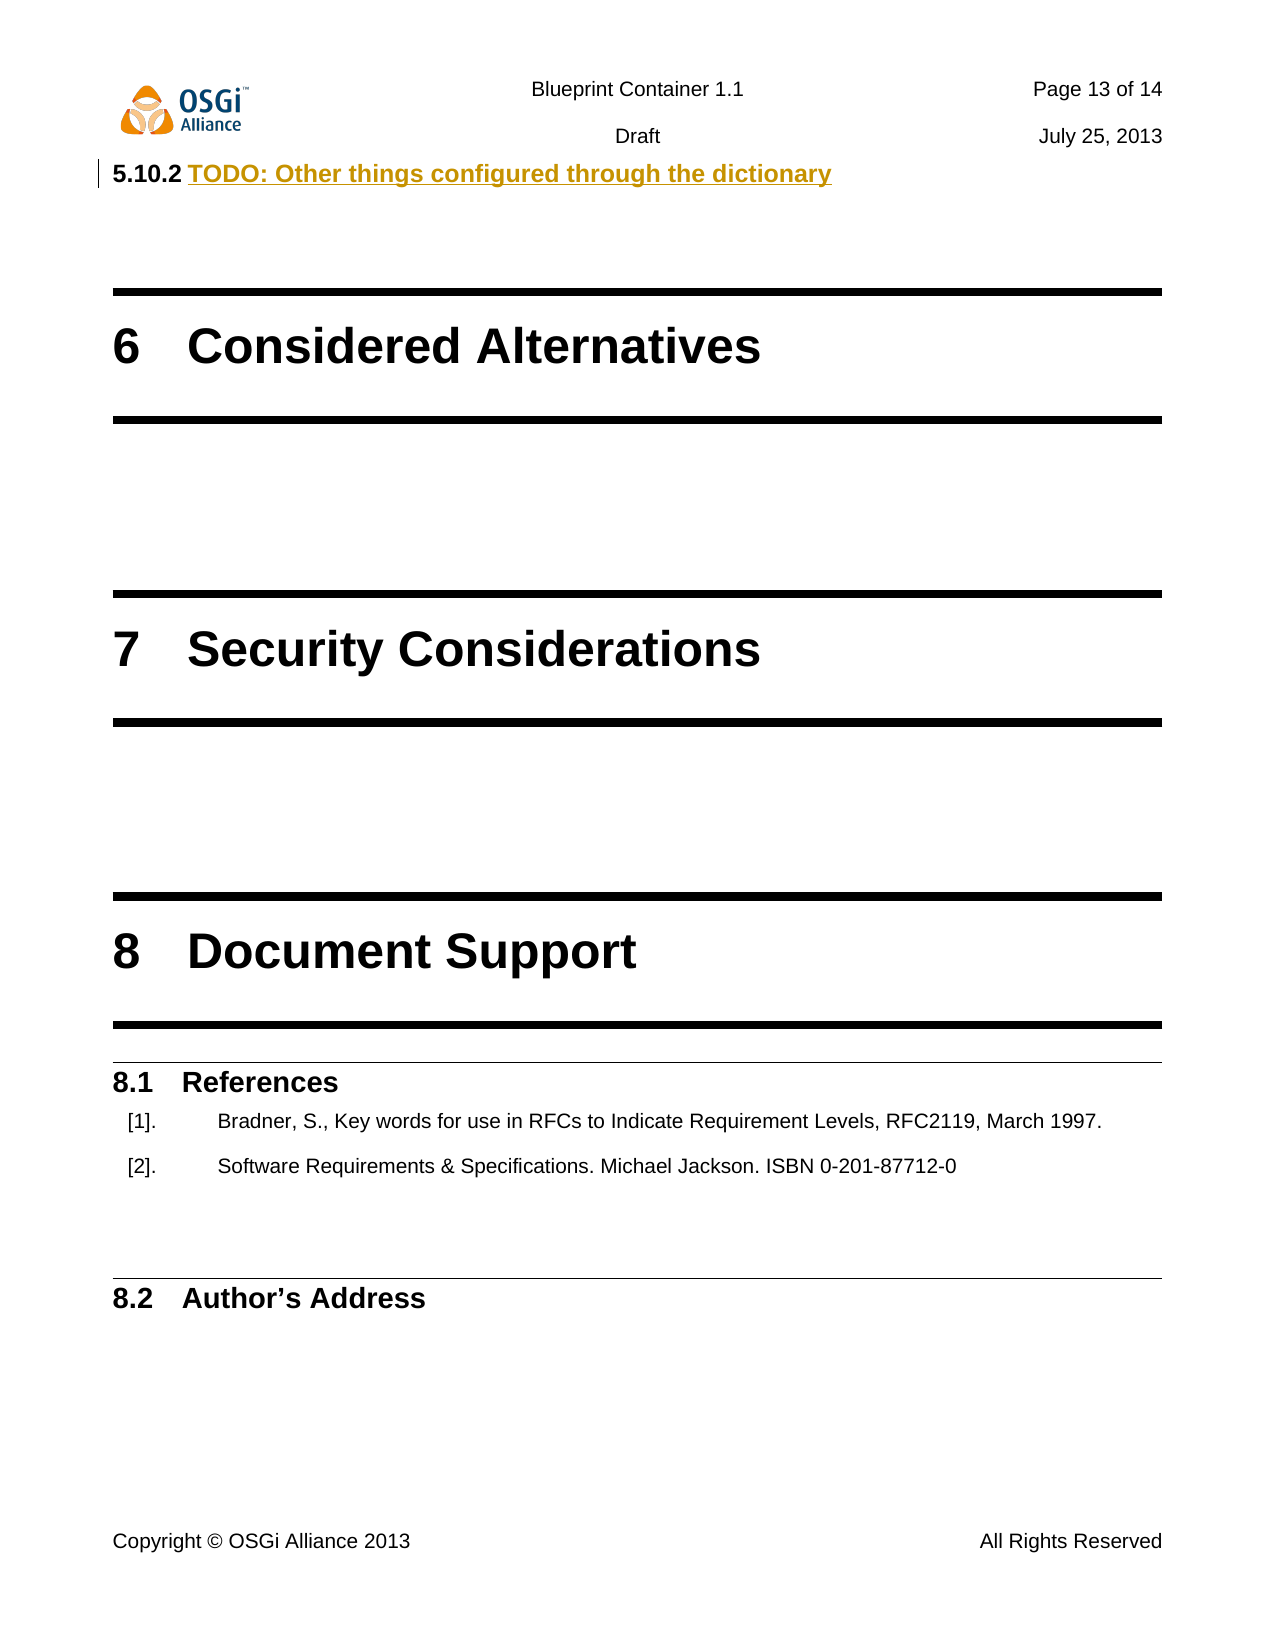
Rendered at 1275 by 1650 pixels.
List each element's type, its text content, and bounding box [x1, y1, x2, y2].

subtitle References [112, 1063, 1162, 1099]
list Software Requirements & Specifications. Michael Jackson. ISBN 0-201-87712-0 [127, 1154, 1162, 1178]
subtitle Author’s Address [112, 1279, 1162, 1315]
subtitle Document Support [112, 893, 1162, 1029]
subtitle Considered Alternatives [112, 289, 1162, 424]
picture [113, 78, 257, 142]
subtitle Security Considerations [112, 591, 1162, 727]
list Bradner, S., Key words for use in RFCs to Indicate Requirement Levels, RFC2119, March 1997. [127, 1109, 1162, 1133]
subtitle TODO: Other things configured through the dictionary [112, 159, 1162, 188]
